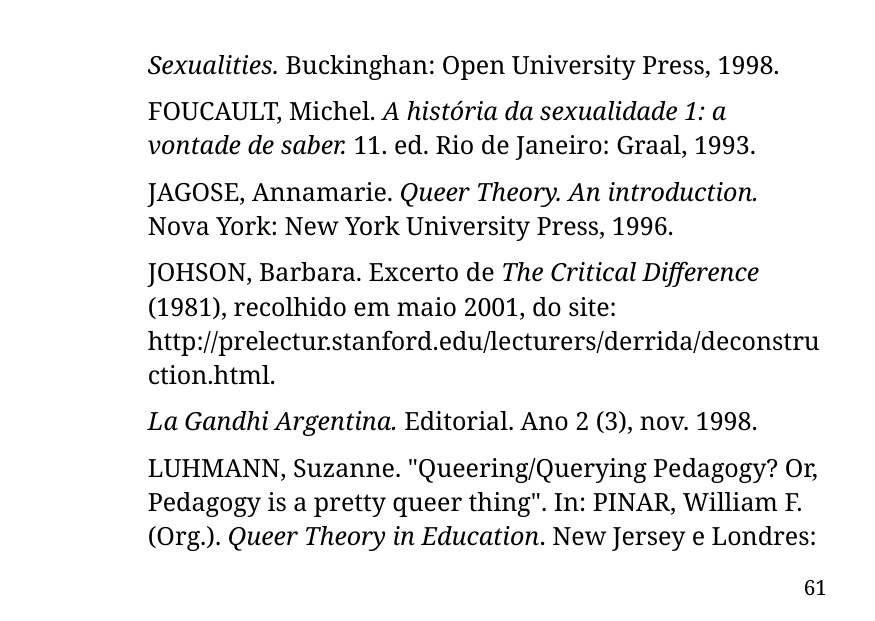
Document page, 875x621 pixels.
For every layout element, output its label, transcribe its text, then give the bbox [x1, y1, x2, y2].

text FOUCAULT, Michel. A história da sexualidade 1: a vontade de saber. 11. ed. Rio de Janeiro: Graal, 1993. [148, 94, 827, 162]
text JOHSON, Barbara. Excerto de The Critical Difference (1981), recolhido em maio 2001, do site: http://prelectur.stanford.edu/lecturers/derrida/deconstruction.html. [148, 255, 827, 391]
text JAGOSE, Annamarie. Queer Theory. An introduction. Nova York: New York University Press, 1996. [148, 174, 827, 243]
text La Gandhi Argentina. Editorial. Ano 2 (3), nov. 1998. [148, 404, 827, 438]
text Sexualities. Buckinghan: Open University Press, 1998. [148, 47, 827, 81]
text LUHMANN, Suzanne. "Queering/Querying Pedagogy? Or, Pedagogy is a pretty queer thing". In: PINAR, William F. (Org.). Queer Theory in Education. New Jersey e Londres: [148, 450, 827, 553]
